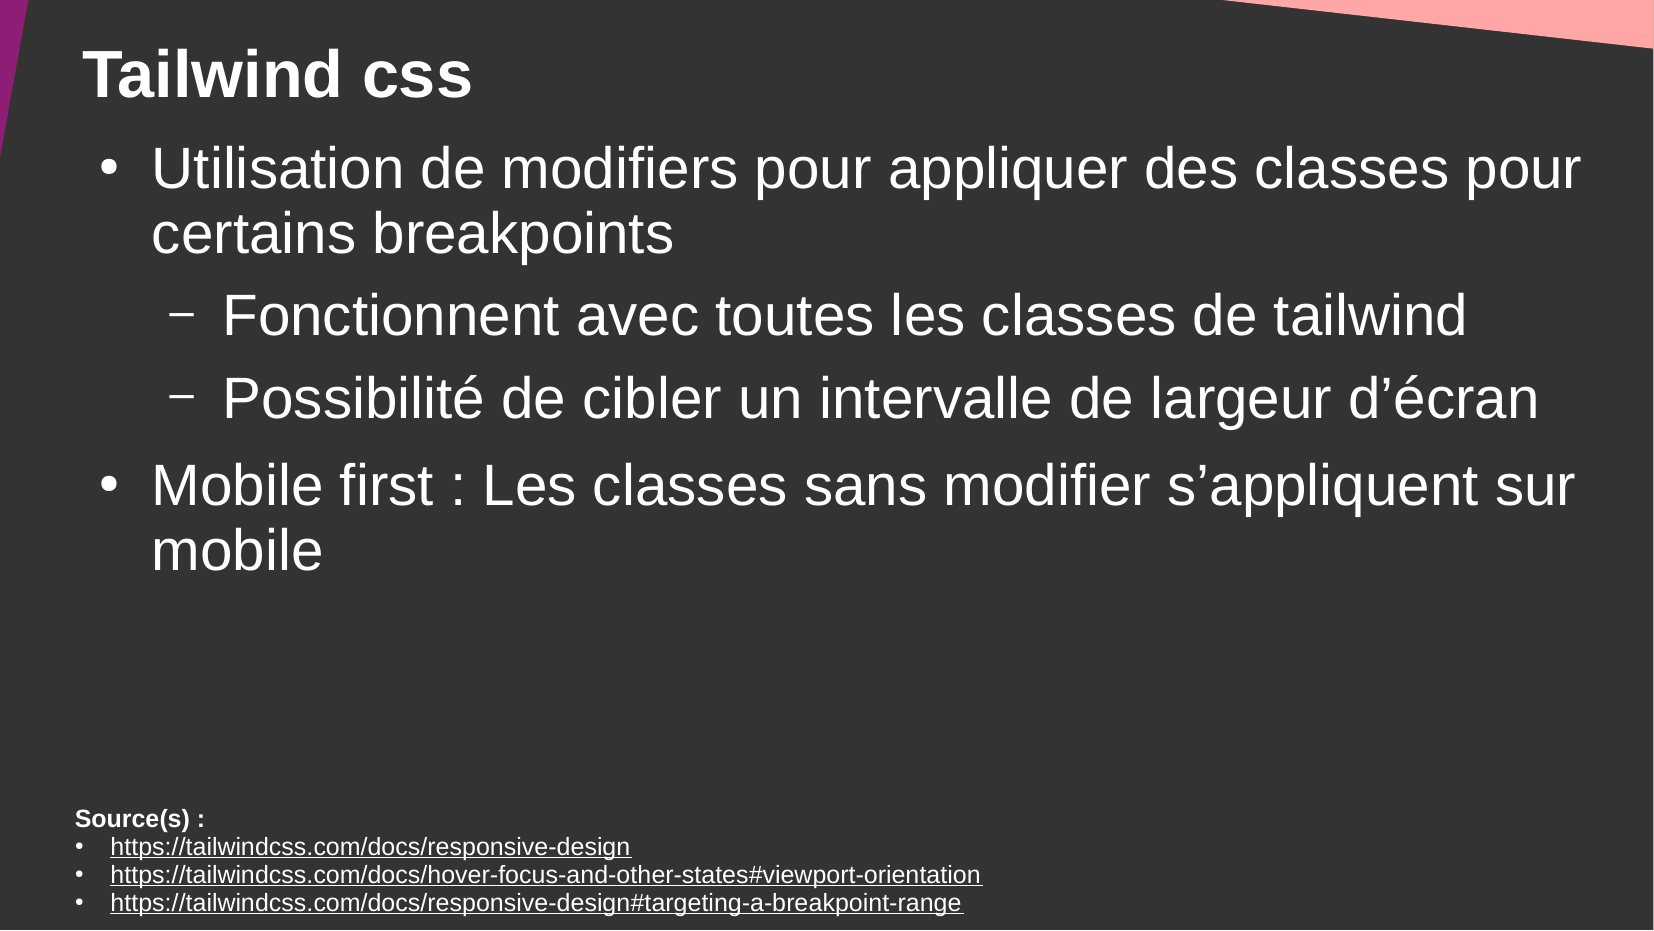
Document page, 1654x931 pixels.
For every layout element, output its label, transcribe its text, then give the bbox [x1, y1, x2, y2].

list Utilisation de modifiers pour appliquer des classes pour certains breakpoints Fonctionnent avec toutes les classes de tailwind Possibilité de cibler un intervalle de largeur d’écran Mobile first : Les classes sans modifier s’appliquent sur mobile [80, 135, 1605, 591]
text_box [1222, 0, 1654, 49]
title Tailwind css [82, 37, 1571, 122]
text_box [0, 0, 29, 157]
text_box Source(s) : https://tailwindcss.com/docs/responsive-design https://tailwindcss.com/docs/hover-focus-and-other-states#viewport-orientation https://tailwindcss.com/docs/responsive-design#targeting-a-breakpoint-range [60, 797, 1546, 925]
